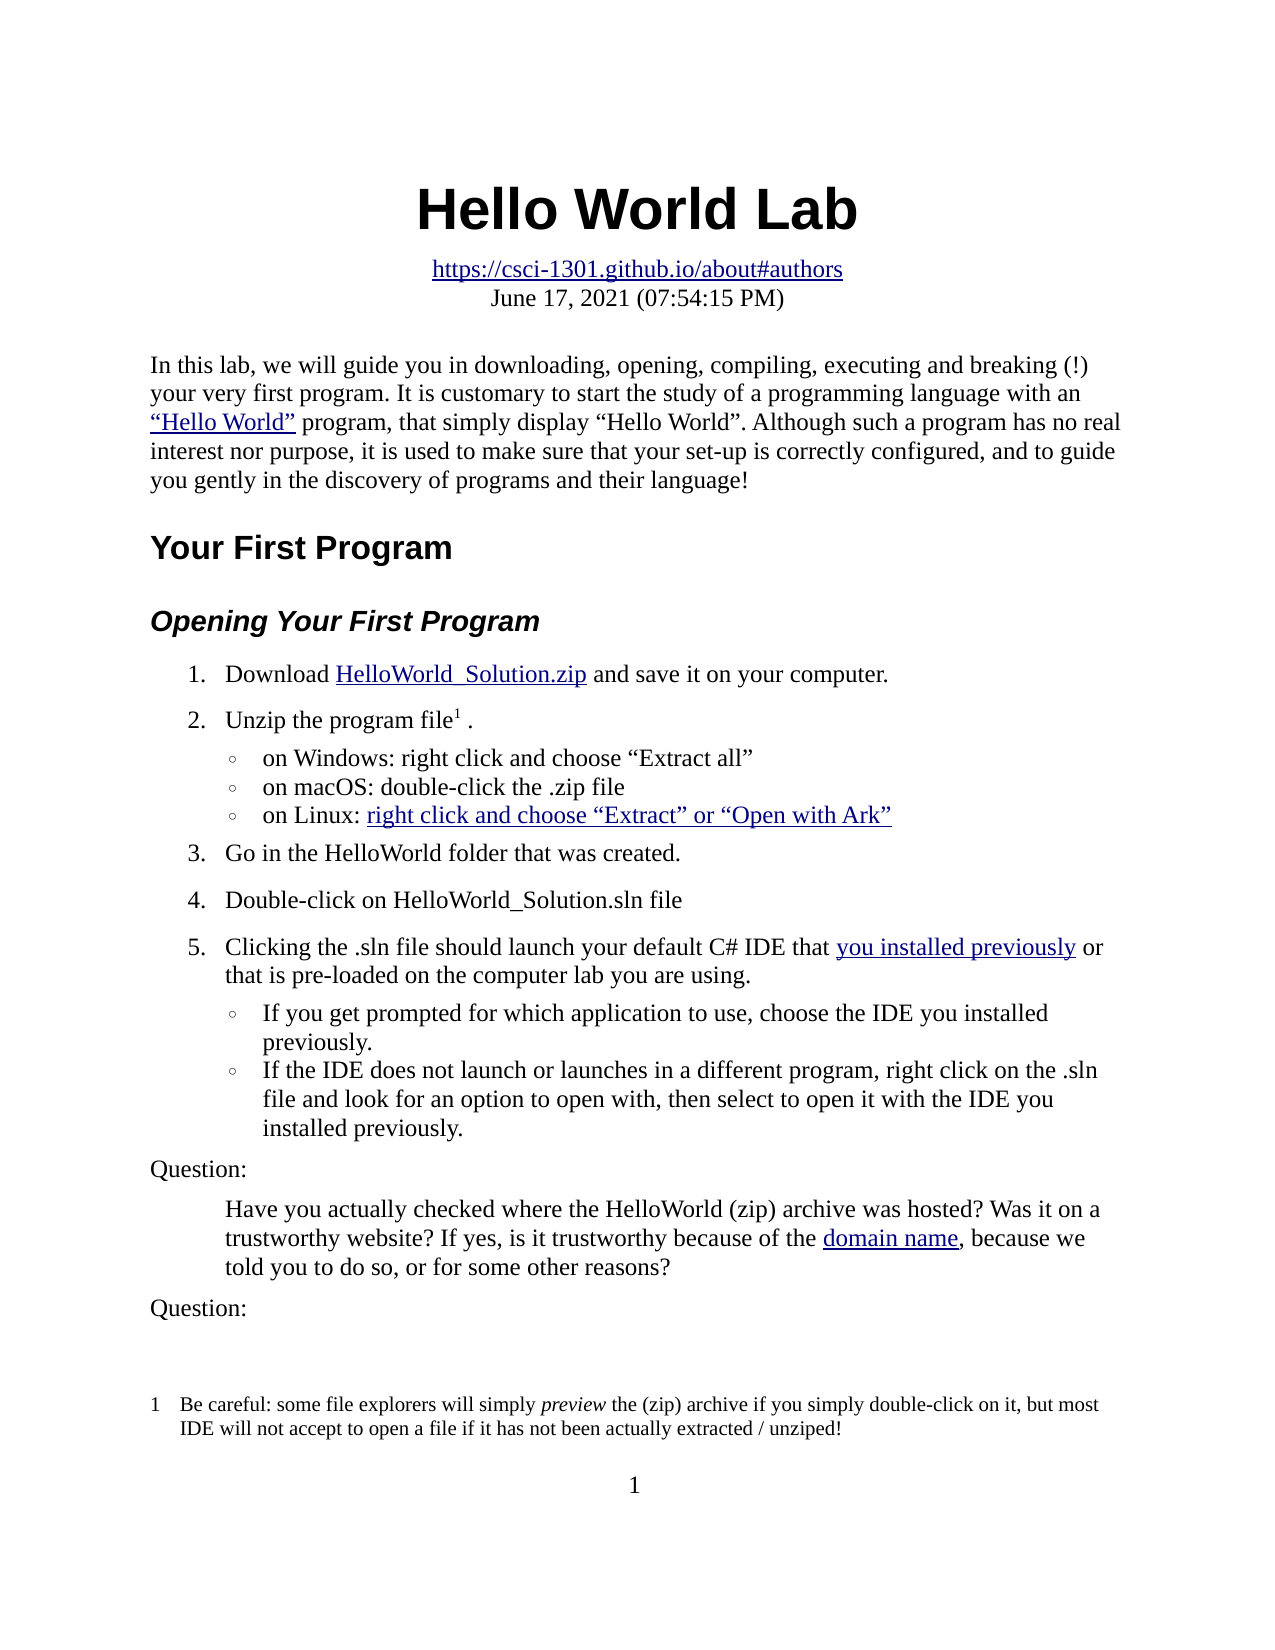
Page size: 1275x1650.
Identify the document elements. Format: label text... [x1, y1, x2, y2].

text June 17, 2021 (07:54:15 PM) [150, 283, 1125, 312]
list Double-click on HelloWorld_Solution.sln file [187, 885, 1125, 914]
subtitle Opening Your First Program [150, 604, 1125, 637]
list If the IDE does not launch or launches in a different program, right click on the .sln file and look for an option to open with, then select to open it with the IDE you installed previously. [225, 1056, 1125, 1142]
list on Windows: right click and choose “Extract all” [225, 743, 1125, 772]
list Clicking the .sln file should launch your default C# IDE that you installed previously or that is pre-loaded on the computer lab you are using. [187, 932, 1125, 989]
list Unzip the program file . [187, 705, 1125, 734]
text In this lab, we will guide you in downloading, opening, compiling, executing and breaking (!) your very first program. It is customary to start the study of a programming language with an “Hello World” program, that simply display “Hello World”. Although such a program has no real interest nor purpose, it is used to make sure that your set-up is correctly configured, and to guide you gently in the discovery of programs and their language! [150, 350, 1125, 493]
list Be careful: some file explorers will simply preview the (zip) archive if you simply double-click on it, but most IDE will not accept to open a file if it has not been actually extracted / unziped! [150, 1392, 1125, 1440]
subtitle Your First Program [150, 527, 1125, 566]
list Go in the HelloWorld folder that was created. [187, 838, 1125, 867]
list If you get prompted for which application to use, choose the IDE you installed previously. [225, 998, 1125, 1056]
text https://csci-1301.github.io/about#authors [150, 254, 1125, 283]
text Question: [150, 1293, 1125, 1321]
text Question: [150, 1154, 1125, 1182]
list on macOS: double-click the .zip file [225, 772, 1125, 801]
list on Linux: right click and choose “Extract” or “Open with Ark” [225, 801, 1125, 829]
text Have you actually checked where the HelloWorld (zip) archive was hosted? Was it on a trustworthy website? If yes, is it trustworthy because of the domain name, because we told you to do so, or for some other reasons? [225, 1194, 1125, 1281]
title Hello World Lab [150, 175, 1125, 242]
list Download HelloWorld_Solution.zip and save it on your computer. [187, 659, 1125, 687]
